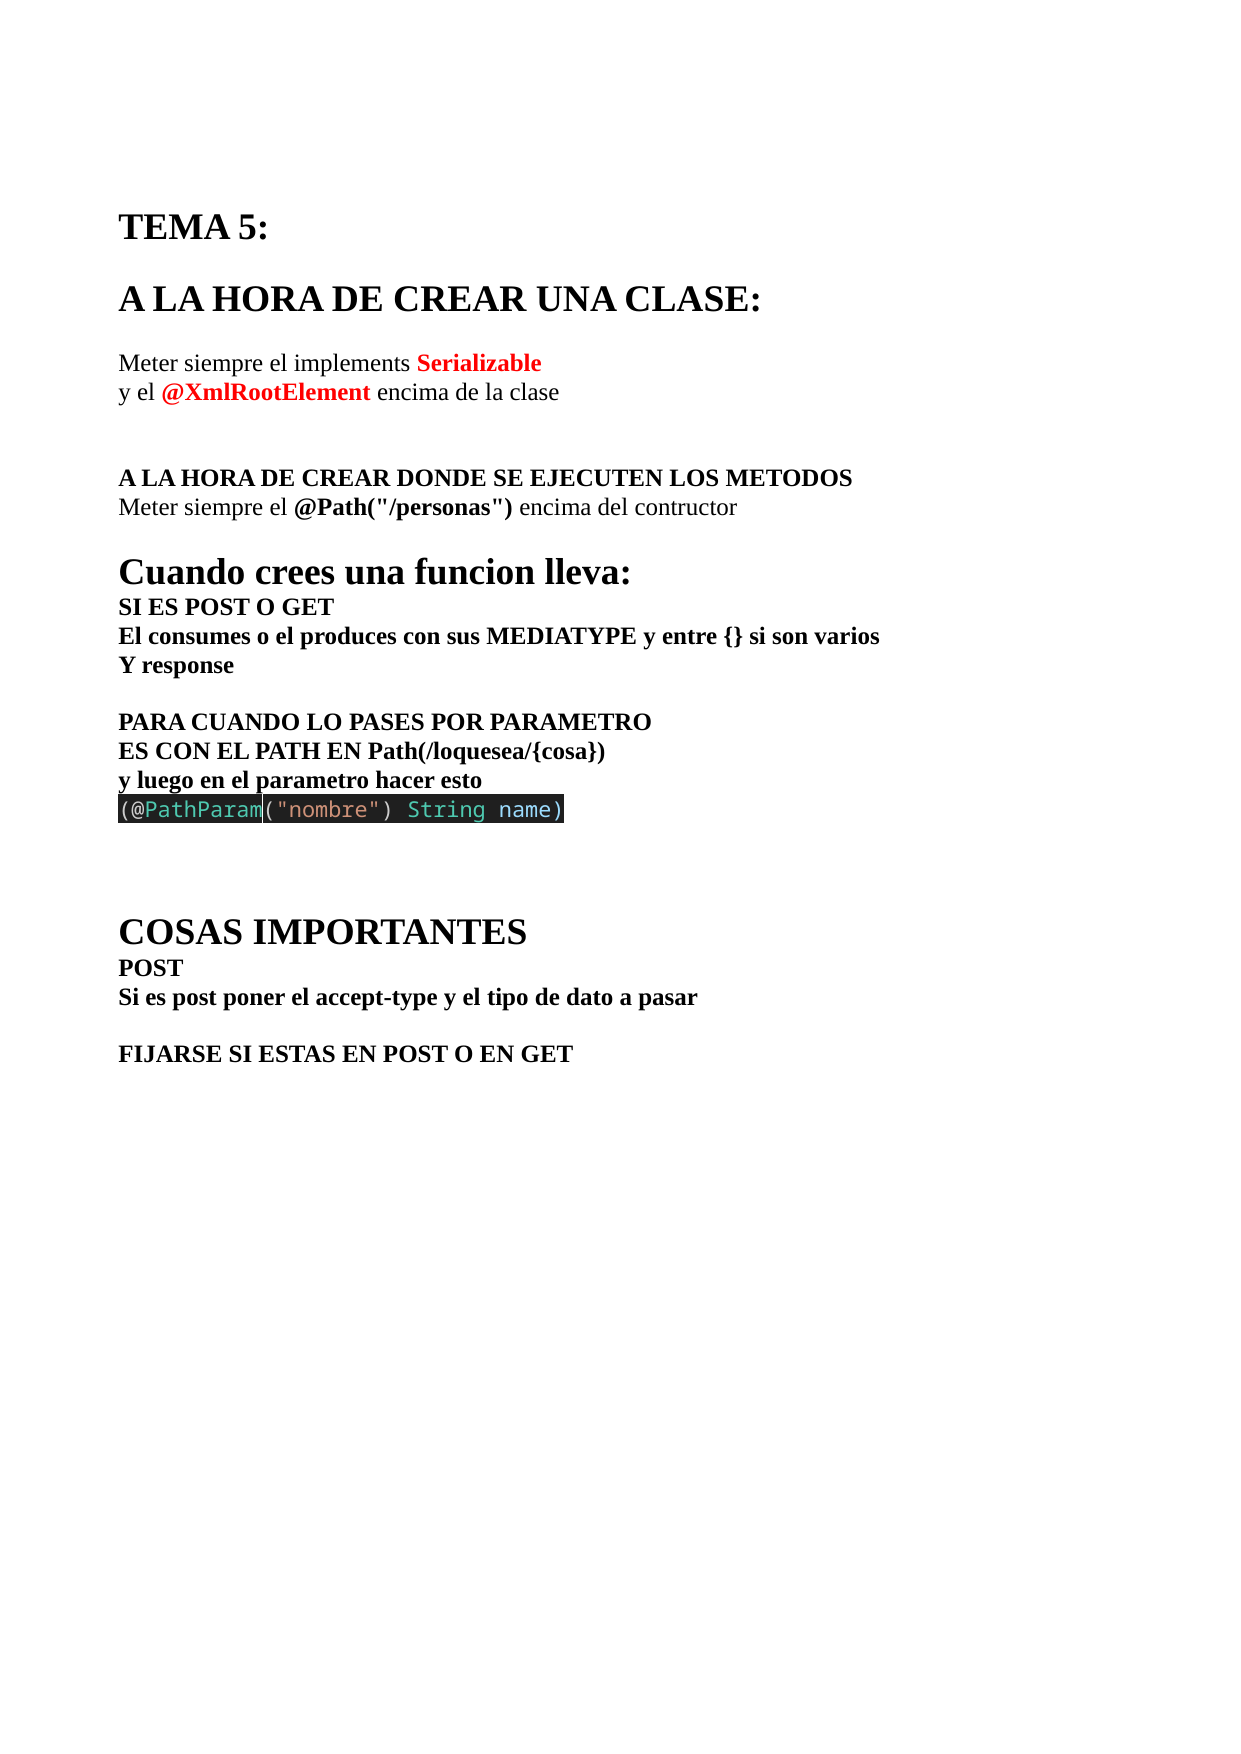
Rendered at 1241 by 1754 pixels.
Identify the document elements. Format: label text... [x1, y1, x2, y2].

text TEMA 5: [118, 204, 1122, 247]
text A LA HORA DE CREAR UNA CLASE: [118, 276, 1122, 319]
text POST [118, 953, 1122, 982]
text Meter siempre el implements Serializable [118, 348, 1122, 377]
text COSAS IMPORTANTES [118, 910, 1122, 953]
text Cuando crees una funcion lleva: [118, 549, 1122, 592]
text A LA HORA DE CREAR DONDE SE EJECUTEN LOS METODOS [118, 463, 1122, 492]
text El consumes o el produces con sus MEDIATYPE y entre {} si son varios [118, 621, 1122, 650]
text Si es post poner el accept-type y el tipo de dato a pasar [118, 982, 1122, 1010]
text FIJARSE SI ESTAS EN POST O EN GET [118, 1039, 1122, 1068]
text y luego en el parametro hacer esto [118, 765, 1122, 794]
text PARA CUANDO LO PASES POR PARAMETRO [118, 707, 1122, 736]
text SI ES POST O GET [118, 592, 1122, 621]
text (@PathParam("nombre") String name) [118, 794, 1122, 823]
text Y response [118, 650, 1122, 679]
text ES CON EL PATH EN Path(/loquesea/{cosa}) [118, 736, 1122, 765]
text Meter siempre el @Path("/personas") encima del contructor [118, 492, 1122, 521]
text y el @XmlRootElement encima de la clase [118, 377, 1122, 406]
